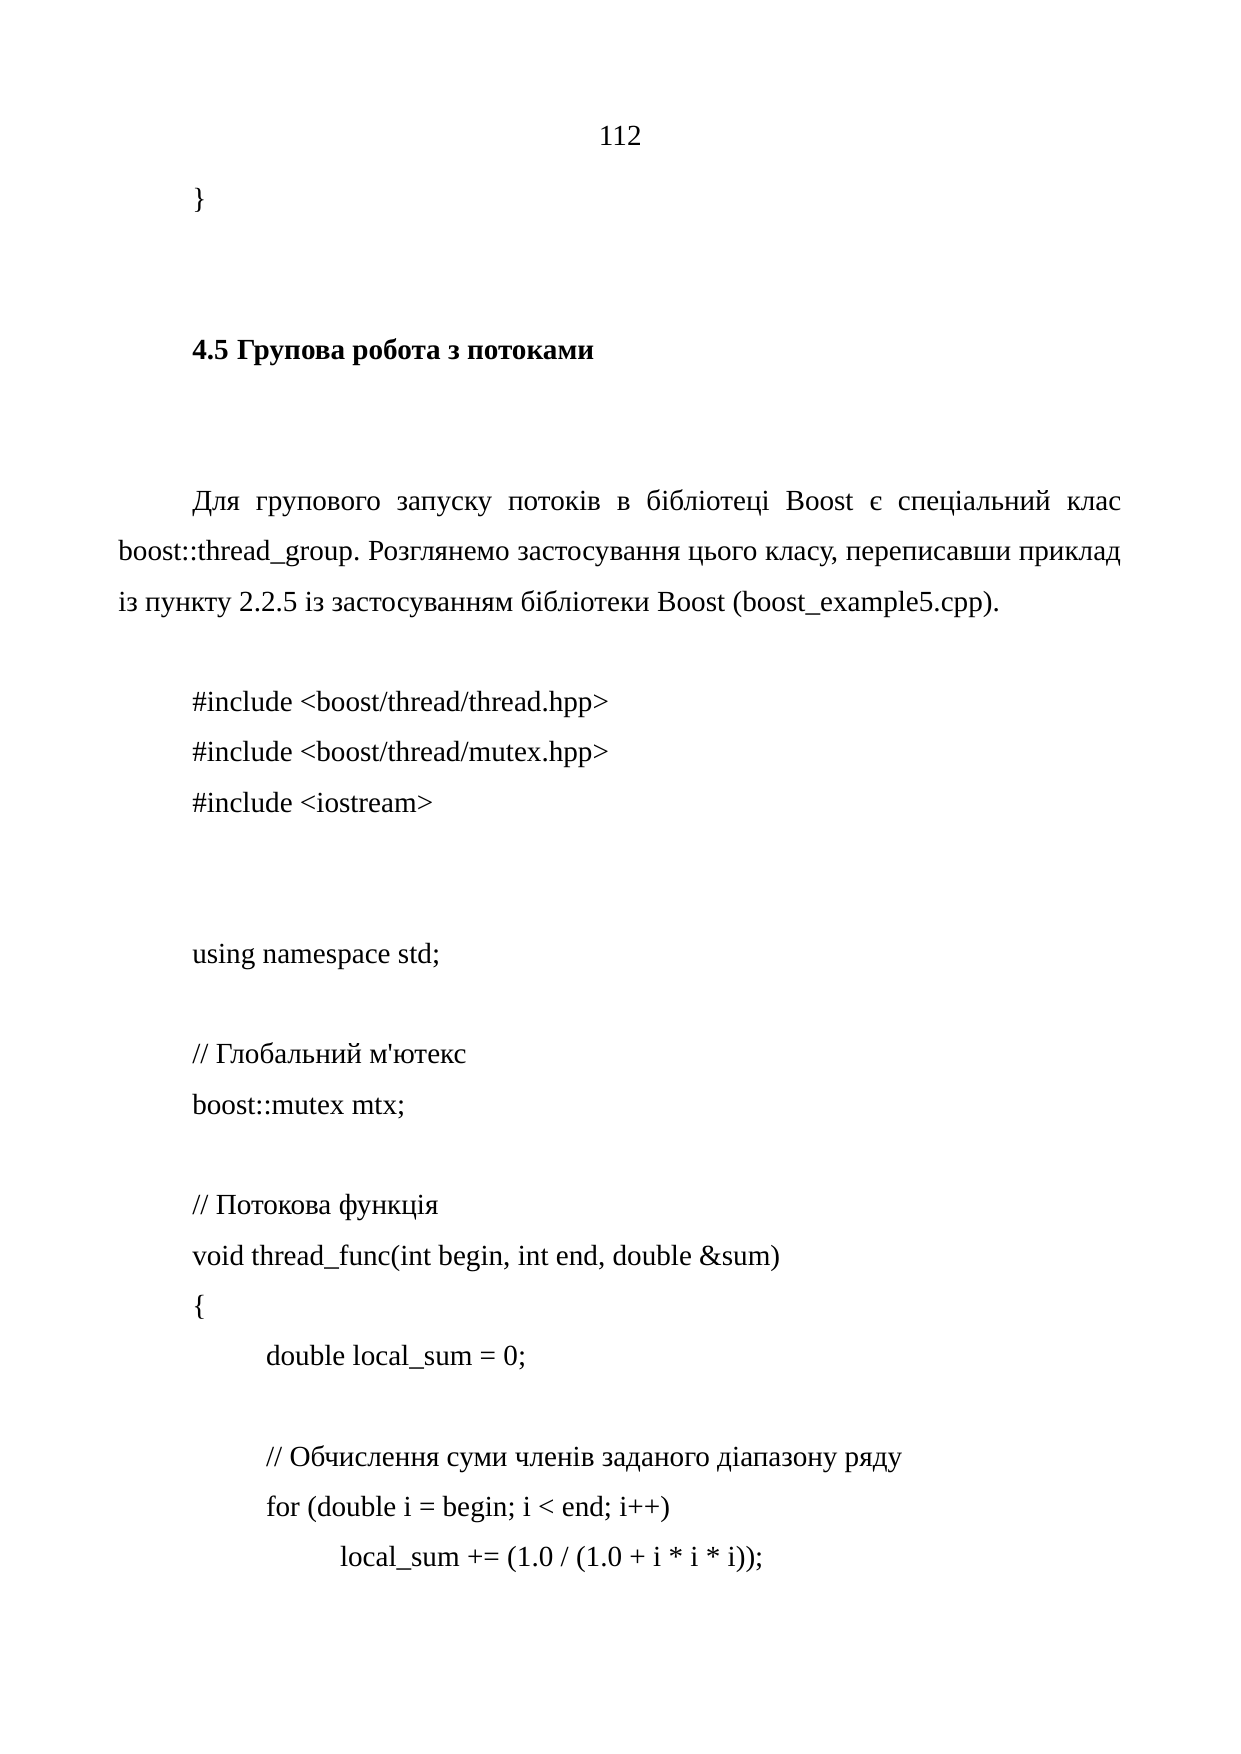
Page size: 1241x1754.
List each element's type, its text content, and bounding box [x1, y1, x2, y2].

text { [118, 1288, 1122, 1322]
text // Глобальний м'ютекс [118, 1036, 1122, 1070]
text #include <boost/thread/thread.hpp> [118, 684, 1122, 718]
text local_sum += (1.0 / (1.0 + i * i * i)); [118, 1539, 1122, 1573]
text // Обчислення суми членів заданого діапазону ряду [118, 1439, 1122, 1472]
text #include <boost/thread/mutex.hpp> [118, 734, 1122, 768]
text void thread_func(int begin, int end, double &sum) [118, 1238, 1122, 1271]
text Для групового запуску потоків в бібліотеці Boost є спеціальний клас boost::thread_group. Розглянемо застосування цього класу, переписавши приклад із пункту 2.2.5 із застосуванням бібліотеки Boost (boost_example5.cpp). [118, 483, 1122, 617]
text for (double i = begin; i < end; i++) [118, 1489, 1122, 1523]
text // Потокова функція [118, 1187, 1122, 1221]
text boost::mutex mtx; [118, 1087, 1122, 1120]
text } [118, 181, 1122, 215]
subtitle Групова робота з потоками [118, 332, 1122, 366]
text double local_sum = 0; [118, 1338, 1122, 1372]
text #include <iostream> [118, 785, 1122, 818]
text using namespace std; [118, 936, 1122, 969]
